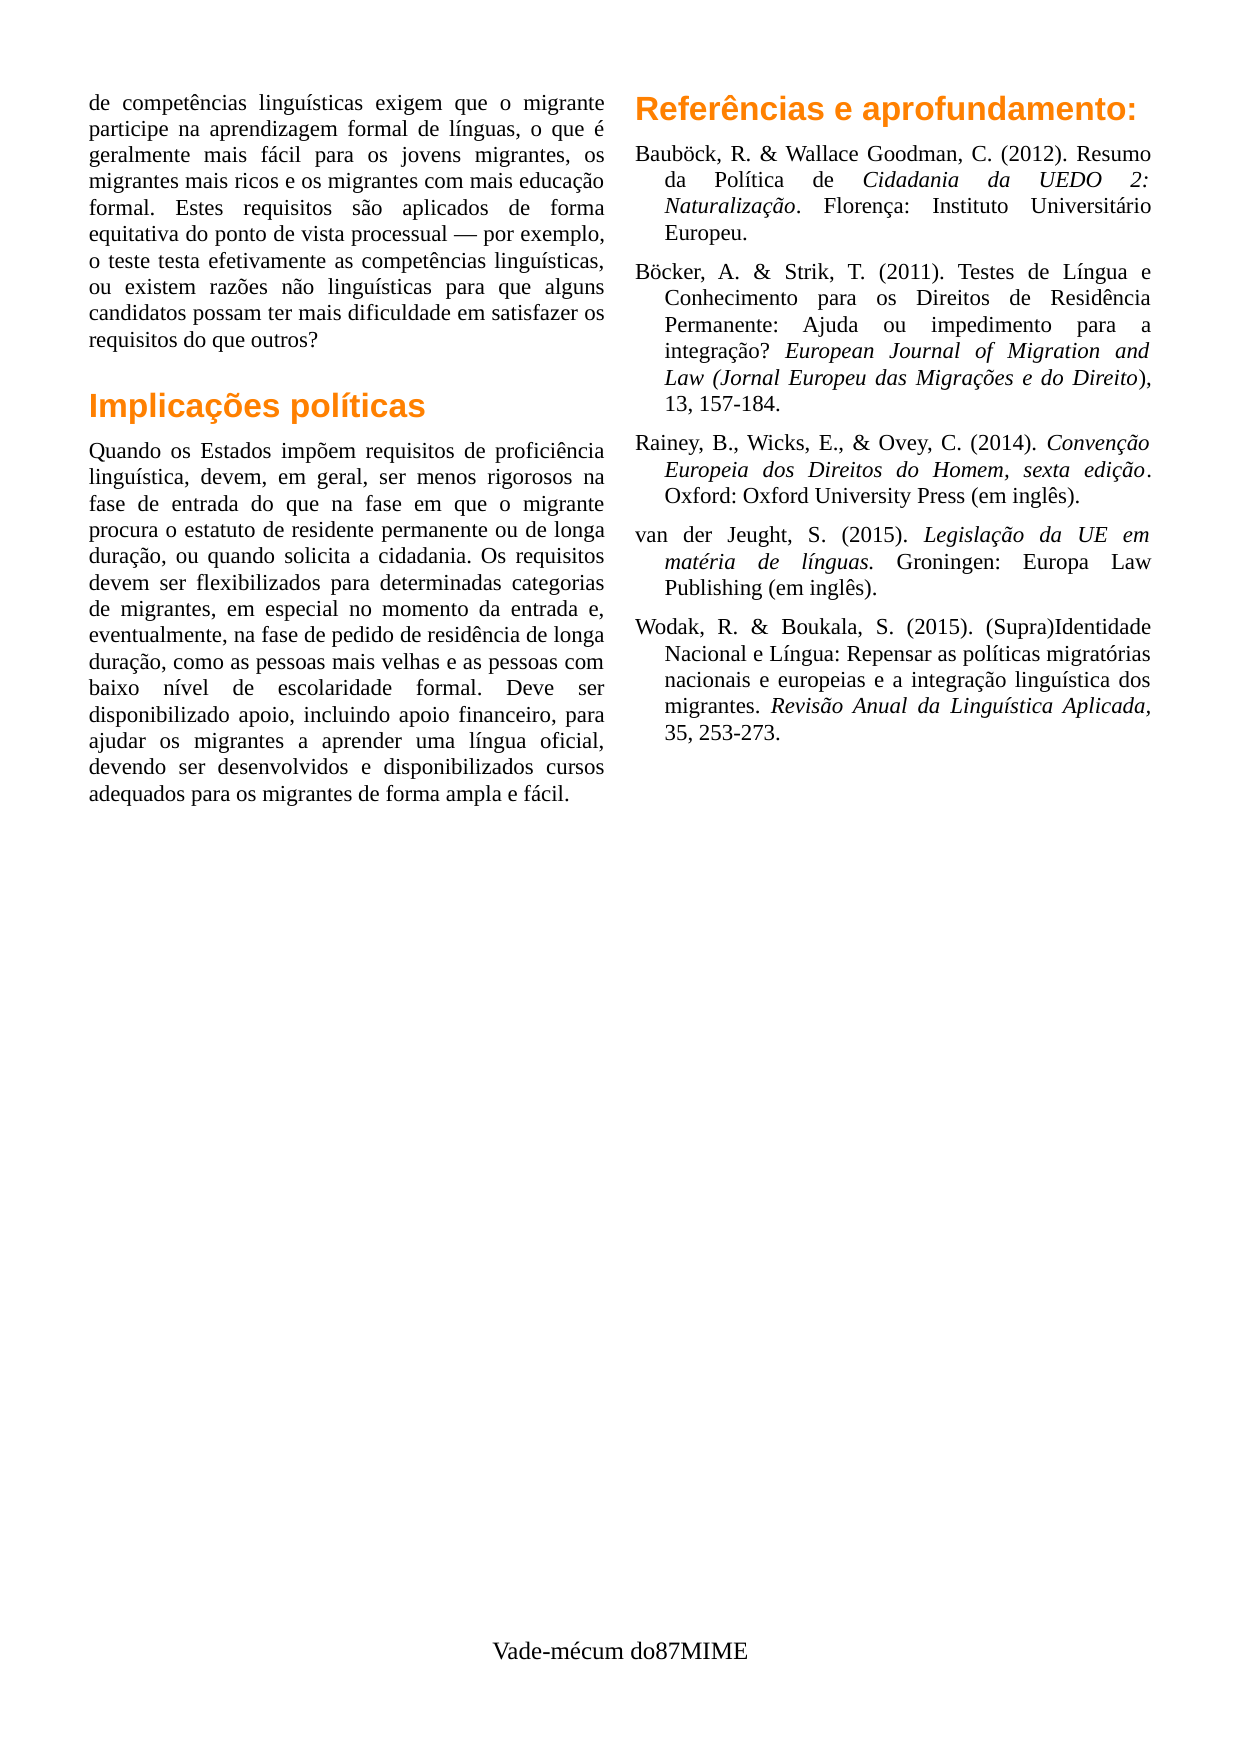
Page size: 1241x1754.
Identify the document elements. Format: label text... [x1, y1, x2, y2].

subtitle Referências e aprofundamento: [635, 88, 1152, 127]
text Wodak, R. & Boukala, S. (2015). (Supra)Identidade Nacional e Língua: Repensar as políticas migratórias nacionais e europeias e a integração linguística dos migrantes. Revisão Anual da Linguística Aplicada, 35, 253-273. [635, 613, 1152, 745]
subtitle Implicações políticas [88, 386, 605, 424]
text Böcker, A. & Strik, T. (2011). Testes de Língua e Conhecimento para os Direitos de Residência Permanente: Ajuda ou impedimento para a integração? European Journal of Migration and Law (Jornal Europeu das Migrações e do Direito), 13, 157-184. [635, 258, 1152, 416]
text van der Jeught, S. (2015). Legislação da UE em matéria de línguas. Groningen: Europa Law Publishing (em inglês). [635, 521, 1152, 600]
text Quando os Estados impõem requisitos de proficiência linguística, devem, em geral, ser menos rigorosos na fase de entrada do que na fase em que o migrante procura o estatuto de residente permanente ou de longa duração, ou quando solicita a cidadania. Os requisitos devem ser flexibilizados para determinadas categorias de migrantes, em especial no momento da entrada e, eventualmente, na fase de pedido de residência de longa duração, como as pessoas mais velhas e as pessoas com baixo nível de escolaridade formal. Deve ser disponibilizado apoio, incluindo apoio financeiro, para ajudar os migrantes a aprender uma língua oficial, devendo ser desenvolvidos e disponibilizados cursos adequados para os migrantes de forma ampla e fácil. [88, 437, 605, 806]
text Bauböck, R. & Wallace Goodman, C. (2012). Resumo da Política de Cidadania da UEDO 2: Naturalização. Florença: Instituto Universitário Europeu. [635, 140, 1152, 245]
text de competências linguísticas exigem que o migrante participe na aprendizagem formal de línguas, o que é geralmente mais fácil para os jovens migrantes, os migrantes mais ricos e os migrantes com mais educação formal. Estes requisitos são aplicados de forma equitativa do ponto de vista processual — por exemplo, o teste testa efetivamente as competências linguísticas, ou existem razões não linguísticas para que alguns candidatos possam ter mais dificuldade em satisfazer os requisitos do que outros? [88, 88, 605, 352]
text Rainey, B., Wicks, E., & Ovey, C. (2014). Convenção Europeia dos Direitos do Homem, sexta edição. Oxford: Oxford University Press (em inglês). [635, 429, 1152, 508]
